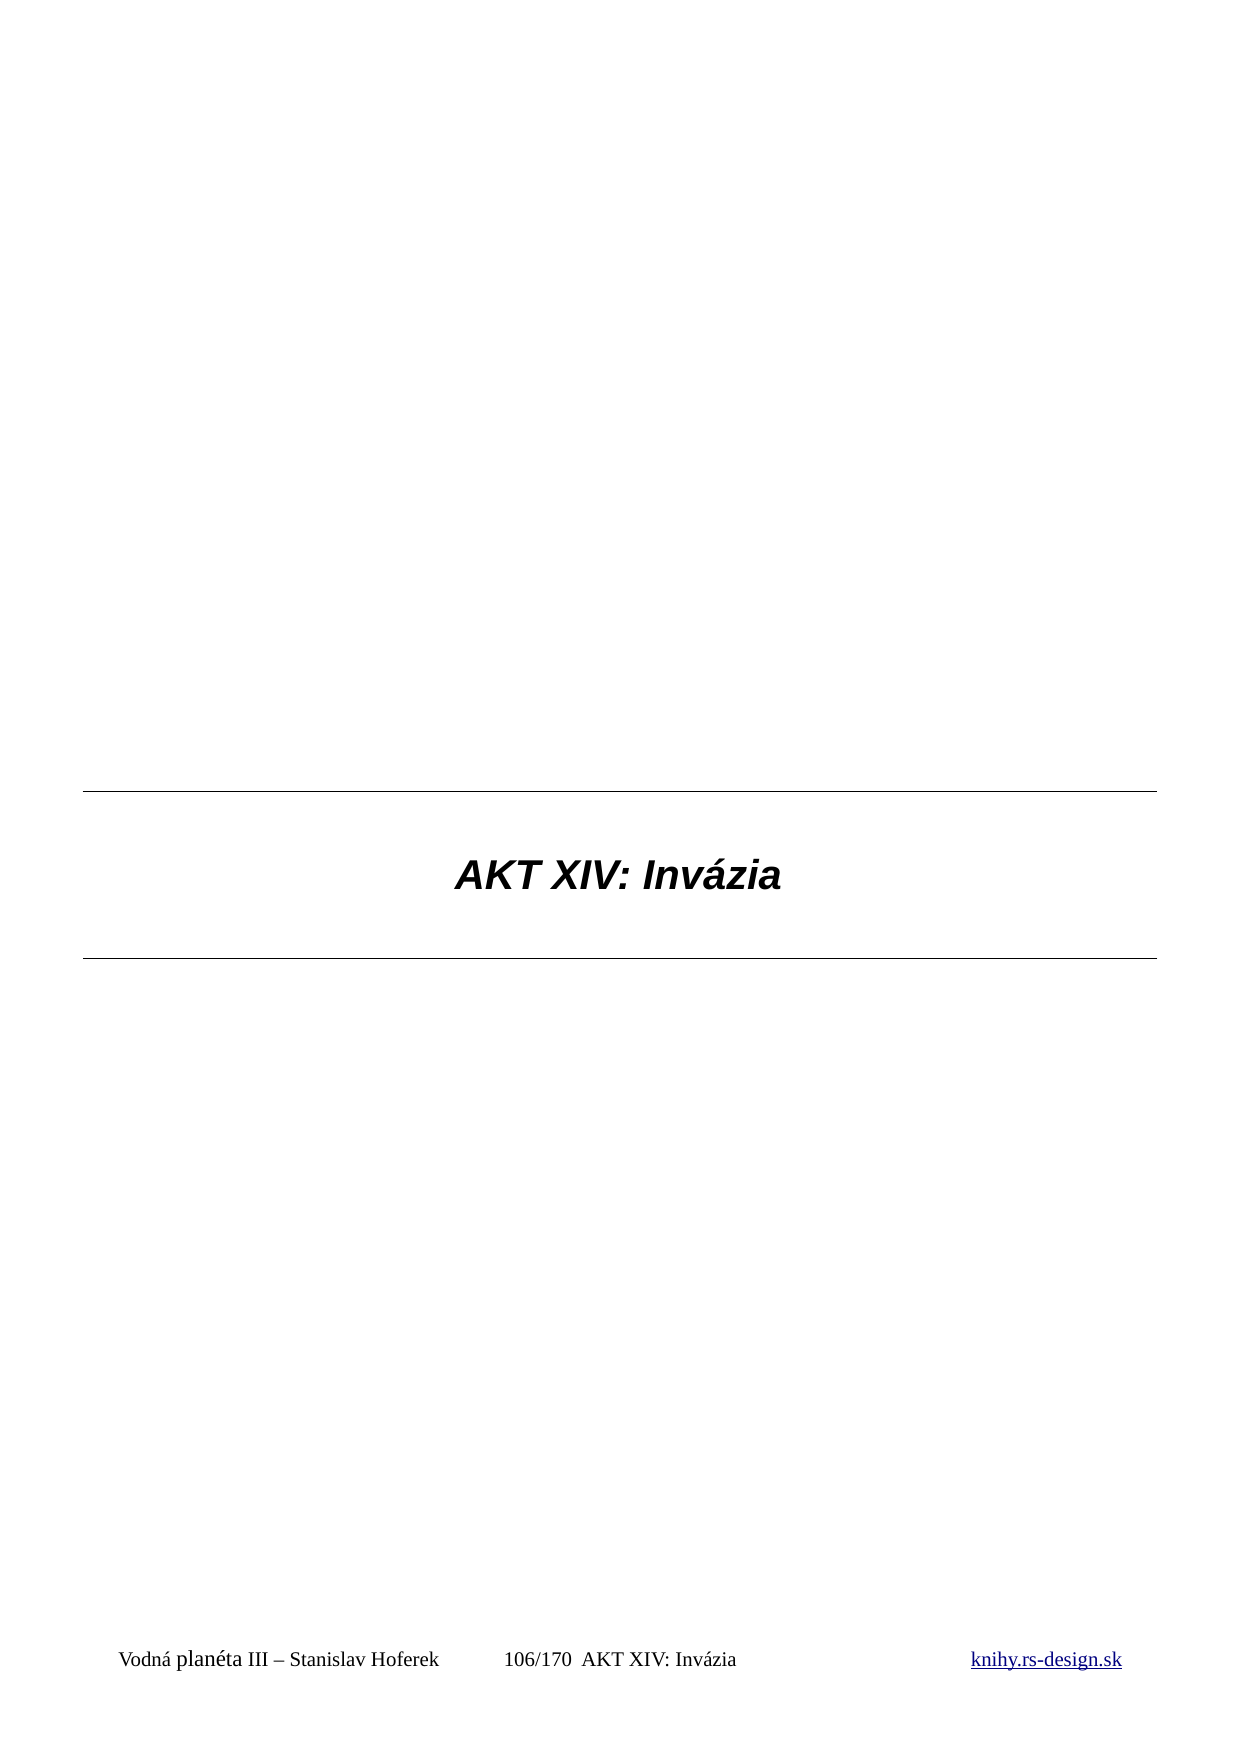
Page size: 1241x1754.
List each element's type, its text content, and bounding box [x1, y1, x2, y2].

subtitle AKT XIV: Invázia [83, 792, 1157, 958]
